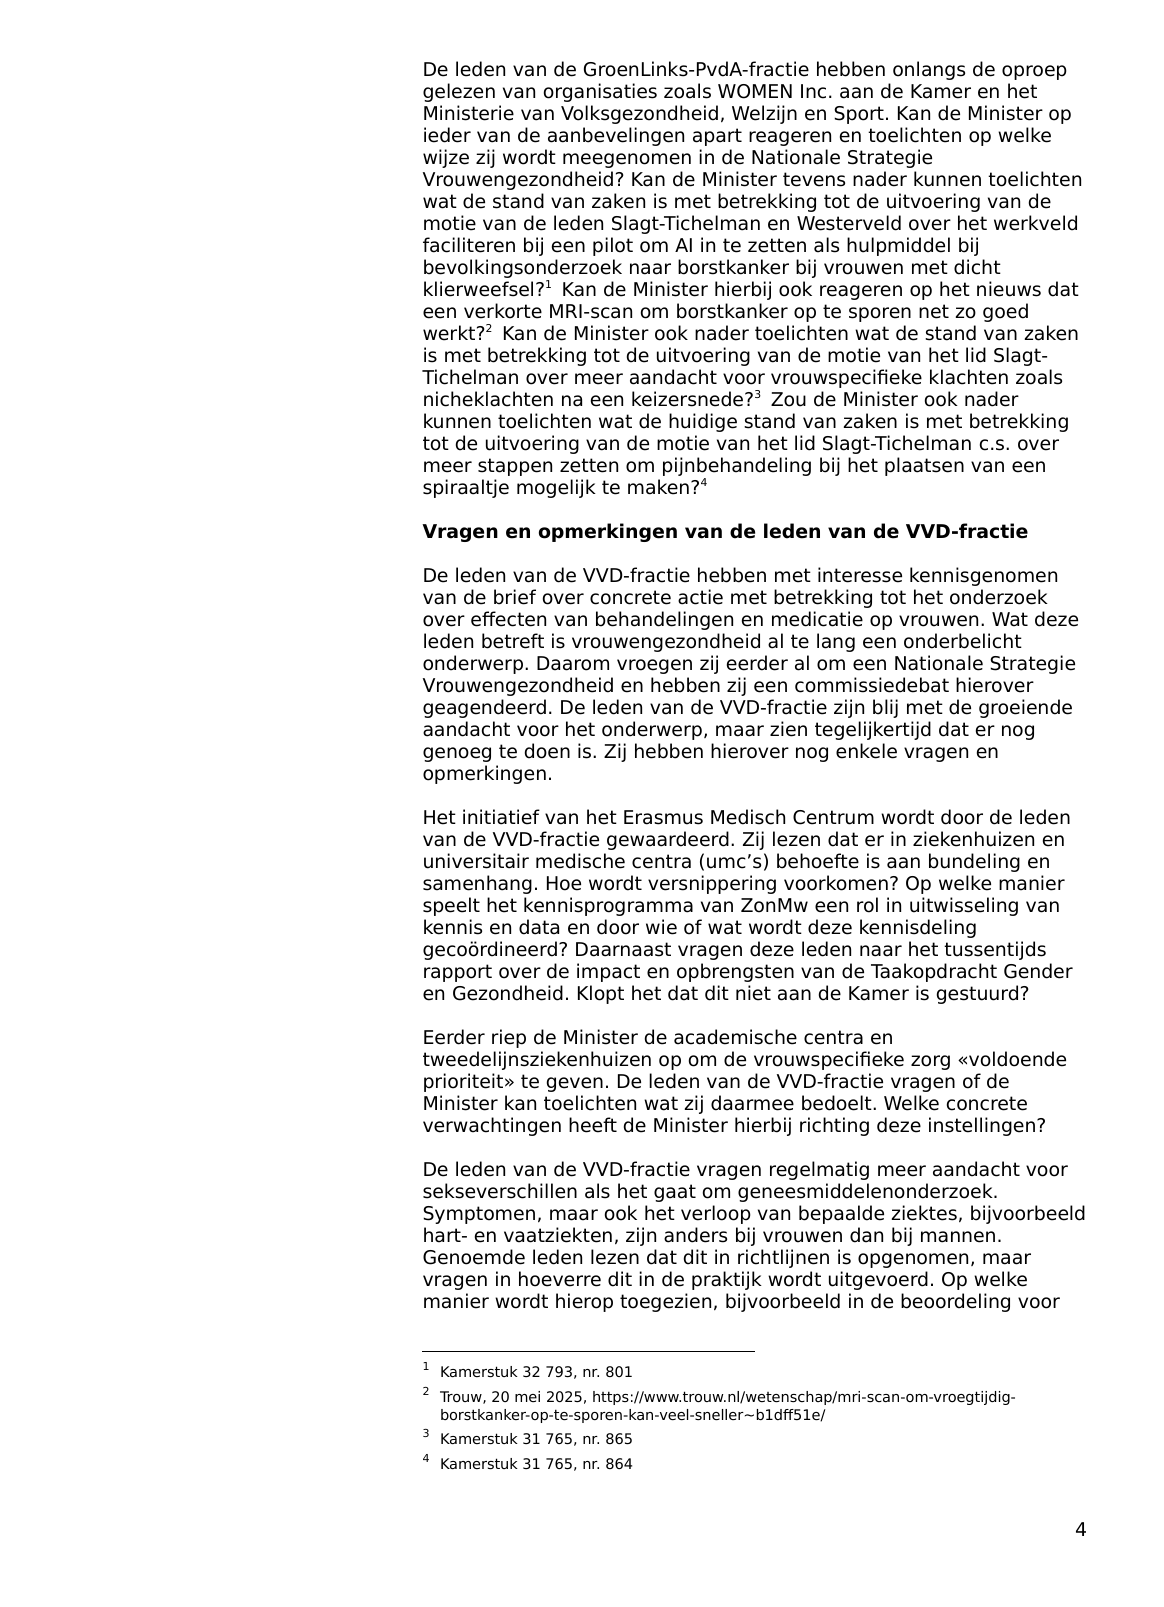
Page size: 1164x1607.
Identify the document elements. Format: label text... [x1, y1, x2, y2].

text Trouw, 20 mei 2025, https://www.trouw.nl/wetenschap/mri-scan-om-vroegtijdig-borstkanker-op-te-sporen-kan-veel-sneller~b1dff51e/ [422, 1385, 1087, 1424]
text Kamerstuk 31 765, nr. 864 [422, 1452, 1087, 1474]
text De leden van de GroenLinks-PvdA-fractie hebben onlangs de oproep gelezen van organisaties zoals WOMEN Inc. aan de Kamer en het Ministerie van Volksgezondheid, Welzijn en Sport. Kan de Minister op ieder van de aanbevelingen apart reageren en toelichten op welke wijze zij wordt meegenomen in de Nationale Strategie Vrouwengezondheid? Kan de Minister tevens nader kunnen toelichten wat de stand van zaken is met betrekking tot de uitvoering van de motie van de leden Slagt-Tichelman en Westerveld over het werkveld faciliteren bij een pilot om AI in te zetten als hulpmiddel bij bevolkingsonderzoek naar borstkanker bij vrouwen met dicht klierweefsel? Kan de Minister hierbij ook reageren op het nieuws dat een verkorte MRI-scan om borstkanker op te sporen net zo goed werkt? Kan de Minister ook nader toelichten wat de stand van zaken is met betrekking tot de uitvoering van de motie van het lid Slagt-Tichelman over meer aandacht voor vrouwspecifieke klachten zoals nicheklachten na een keizersnede? Zou de Minister ook nader kunnen toelichten wat de huidige stand van zaken is met betrekking tot de uitvoering van de motie van het lid Slagt-Tichelman c.s. over meer stappen zetten om pijnbehandeling bij het plaatsen van een spiraaltje mogelijk te maken? [422, 59, 1087, 499]
text Kamerstuk 32 793, nr. 801 [422, 1360, 1087, 1382]
text Het initiatief van het Erasmus Medisch Centrum wordt door de leden van de VVD-fractie gewaardeerd. Zij lezen dat er in ziekenhuizen en universitair medische centra (umc’s) behoefte is aan bundeling en samenhang. Hoe wordt versnippering voorkomen? Op welke manier speelt het kennisprogramma van ZonMw een rol in uitwisseling van kennis en data en door wie of wat wordt deze kennisdeling gecoördineerd? Daarnaast vragen deze leden naar het tussentijds rapport over de impact en opbrengsten van de Taakopdracht Gender en Gezondheid. Klopt het dat dit niet aan de Kamer is gestuurd? [422, 807, 1087, 1005]
subtitle Vragen en opmerkingen van de leden van de VVD-fractie [422, 521, 1087, 543]
text De leden van de VVD-fractie hebben met interesse kennisgenomen van de brief over concrete actie met betrekking tot het onderzoek over effecten van behandelingen en medicatie op vrouwen. Wat deze leden betreft is vrouwengezondheid al te lang een onderbelicht onderwerp. Daarom vroegen zij eerder al om een Nationale Strategie Vrouwengezondheid en hebben zij een commissiedebat hierover geagendeerd. De leden van de VVD-fractie zijn blij met de groeiende aandacht voor het onderwerp, maar zien tegelijkertijd dat er nog genoeg te doen is. Zij hebben hierover nog enkele vragen en opmerkingen. [422, 565, 1087, 785]
text Eerder riep de Minister de academische centra en tweedelijnsziekenhuizen op om de vrouwspecifieke zorg «voldoende prioriteit» te geven. De leden van de VVD-fractie vragen of de Minister kan toelichten wat zij daarmee bedoelt. Welke concrete verwachtingen heeft de Minister hierbij richting deze instellingen? [422, 1027, 1087, 1137]
text De leden van de VVD-fractie vragen regelmatig meer aandacht voor sekseverschillen als het gaat om geneesmiddelenonderzoek. Symptomen, maar ook het verloop van bepaalde ziektes, bijvoorbeeld hart- en vaatziekten, zijn anders bij vrouwen dan bij mannen. Genoemde leden lezen dat dit in richtlijnen is opgenomen, maar vragen in hoeverre dit in de praktijk wordt uitgevoerd. Op welke manier wordt hierop toegezien, bijvoorbeeld in de beoordeling voor [422, 1159, 1087, 1313]
text Kamerstuk 31 765, nr. 865 [422, 1427, 1087, 1449]
